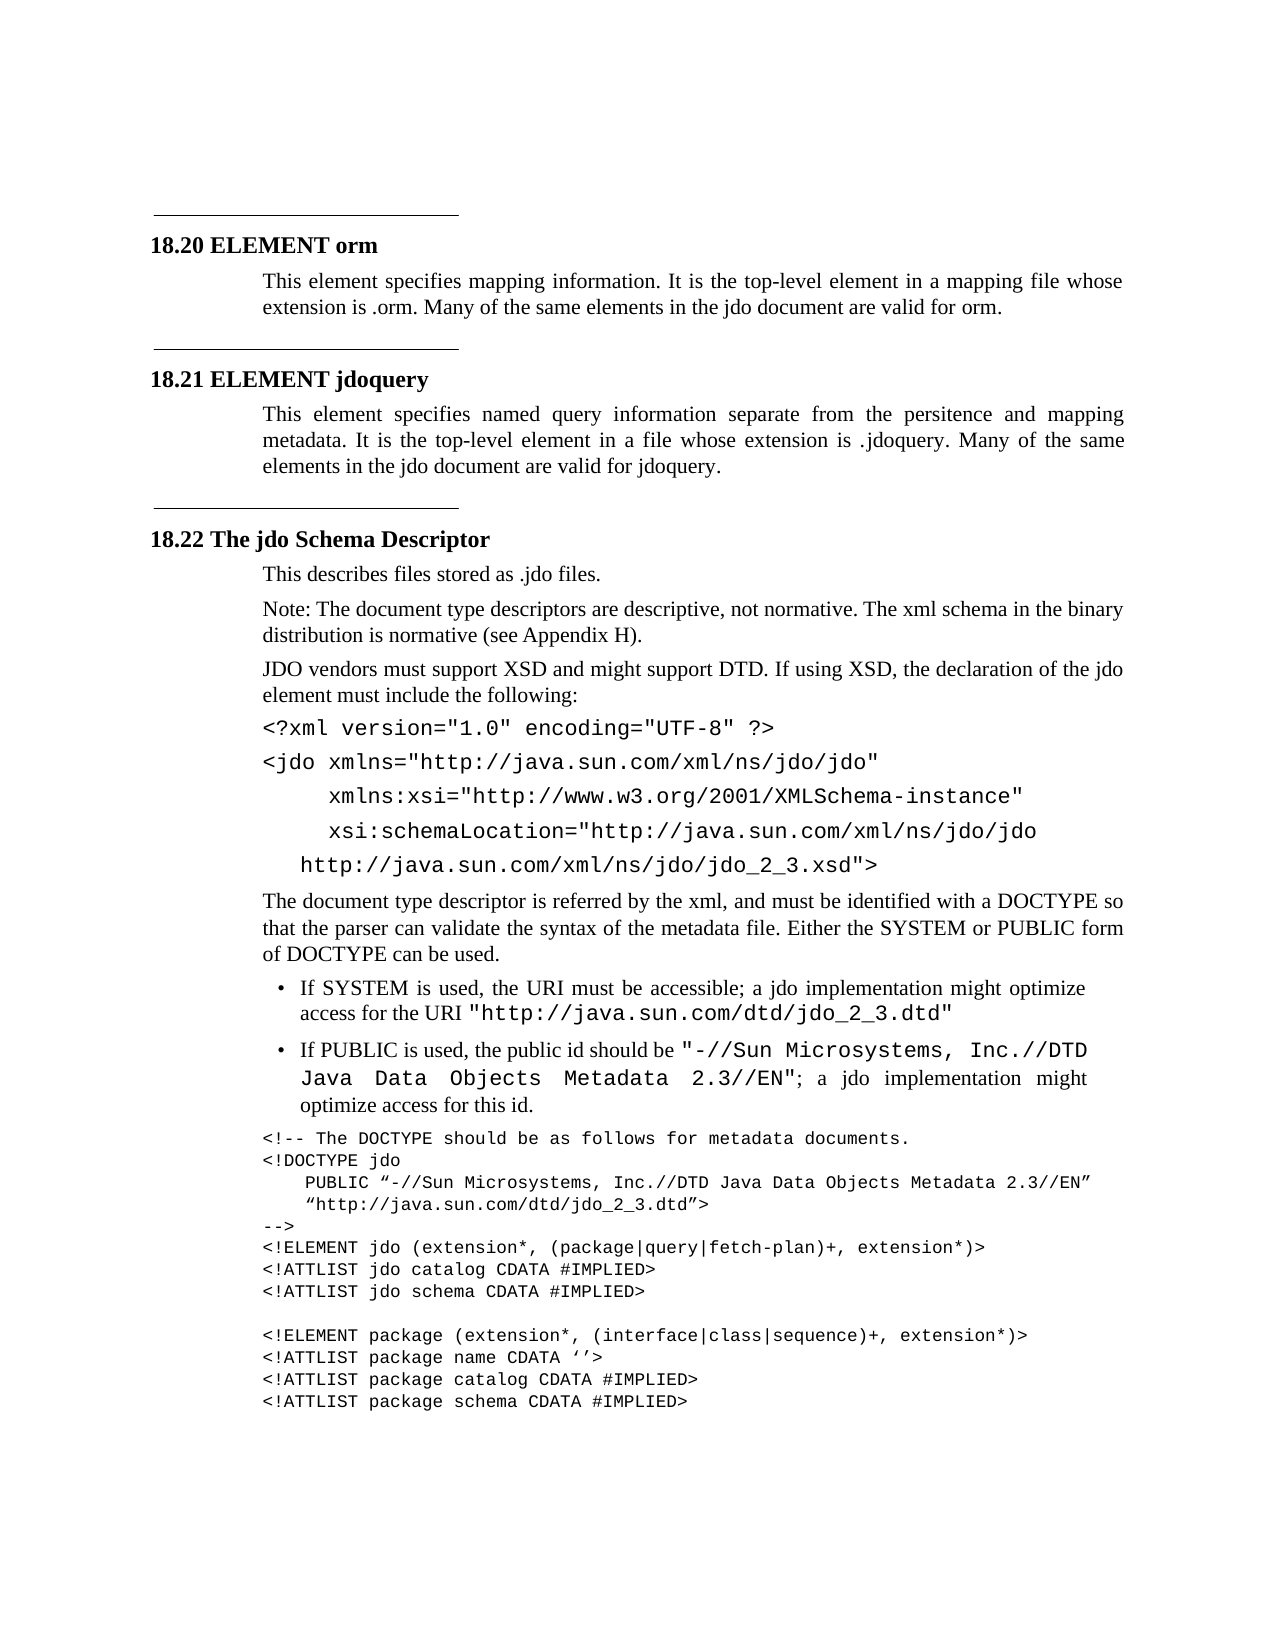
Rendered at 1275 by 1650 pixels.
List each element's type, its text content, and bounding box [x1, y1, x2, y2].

text This element specifies named query information separate from the persitence and mapping metadata. It is the top-level element in a file whose extension is .jdoquery. Many of the same elements in the jdo document are valid for jdoquery. [262, 401, 1125, 479]
text This element specifies mapping information. It is the top-level element in a mapping file whose extension is .orm. Many of the same elements in the jdo document are valid for orm. [262, 267, 1125, 319]
text <!ELEMENT jdo (extension*, (package|query|fetch-plan)+, extension*)> [262, 1237, 1125, 1259]
text JDO vendors must support XSD and might support DTD. If using XSD, the declaration of the jdo element must include the following: [262, 655, 1125, 707]
text • If SYSTEM is used, the URI must be accessible; a jdo implementation might optimize access for the URI "http://java.sun.com/dtd/jdo_2_3.dtd" [277, 974, 1087, 1027]
text The document type descriptor is referred by the xml, and must be identified with a DOCTYPE so that the parser can validate the syntax of the metadata file. Either the SYSTEM or PUBLIC form of DOCTYPE can be used. [262, 888, 1125, 966]
text <?xml version="1.0" encoding="UTF-8" ?> [262, 716, 1125, 742]
text --> [262, 1215, 1125, 1237]
subtitle ELEMENT jdoquery [150, 365, 1125, 392]
text <jdo xmlns="http://java.sun.com/xml/ns/jdo/jdo" [262, 750, 1125, 776]
text <!ATTLIST jdo schema CDATA #IMPLIED> [262, 1281, 1125, 1303]
text <!ELEMENT package (extension*, (interface|class|sequence)+, extension*)> [262, 1325, 1125, 1347]
text • If PUBLIC is used, the public id should be "-//Sun Microsystems, Inc.//DTD Java Data Objects Metadata 2.3//EN"; a jdo implementation might optimize access for this id. [277, 1037, 1087, 1117]
text http://java.sun.com/xml/ns/jdo/jdo_2_3.xsd"> [262, 853, 1125, 879]
subtitle ELEMENT orm [150, 231, 1125, 258]
text <!ATTLIST package catalog CDATA #IMPLIED> [262, 1368, 1125, 1390]
text <!ATTLIST package name CDATA ‘’> [262, 1347, 1125, 1368]
subtitle The jdo Schema Descriptor [150, 524, 1125, 552]
text xsi:schemaLocation="http://java.sun.com/xml/ns/jdo/jdo [262, 819, 1125, 845]
text PUBLIC “-//Sun Microsystems, Inc.//DTD Java Data Objects Metadata 2.3//EN” [262, 1172, 1125, 1193]
text This describes files stored as .jdo files. [262, 561, 1125, 587]
text <!DOCTYPE jdo [262, 1150, 1125, 1172]
text Note: The document type descriptors are descriptive, not normative. The xml schema in the binary distribution is normative (see Appendix H). [262, 595, 1125, 647]
text <!ATTLIST jdo catalog CDATA #IMPLIED> [262, 1259, 1125, 1281]
text <!ATTLIST package schema CDATA #IMPLIED> [262, 1390, 1125, 1412]
text <!-- The DOCTYPE should be as follows for metadata documents. [262, 1128, 1125, 1150]
text xmlns:xsi="http://www.w3.org/2001/XMLSchema-instance" [262, 784, 1125, 811]
text “http://java.sun.com/dtd/jdo_2_3.dtd”> [262, 1193, 1125, 1215]
